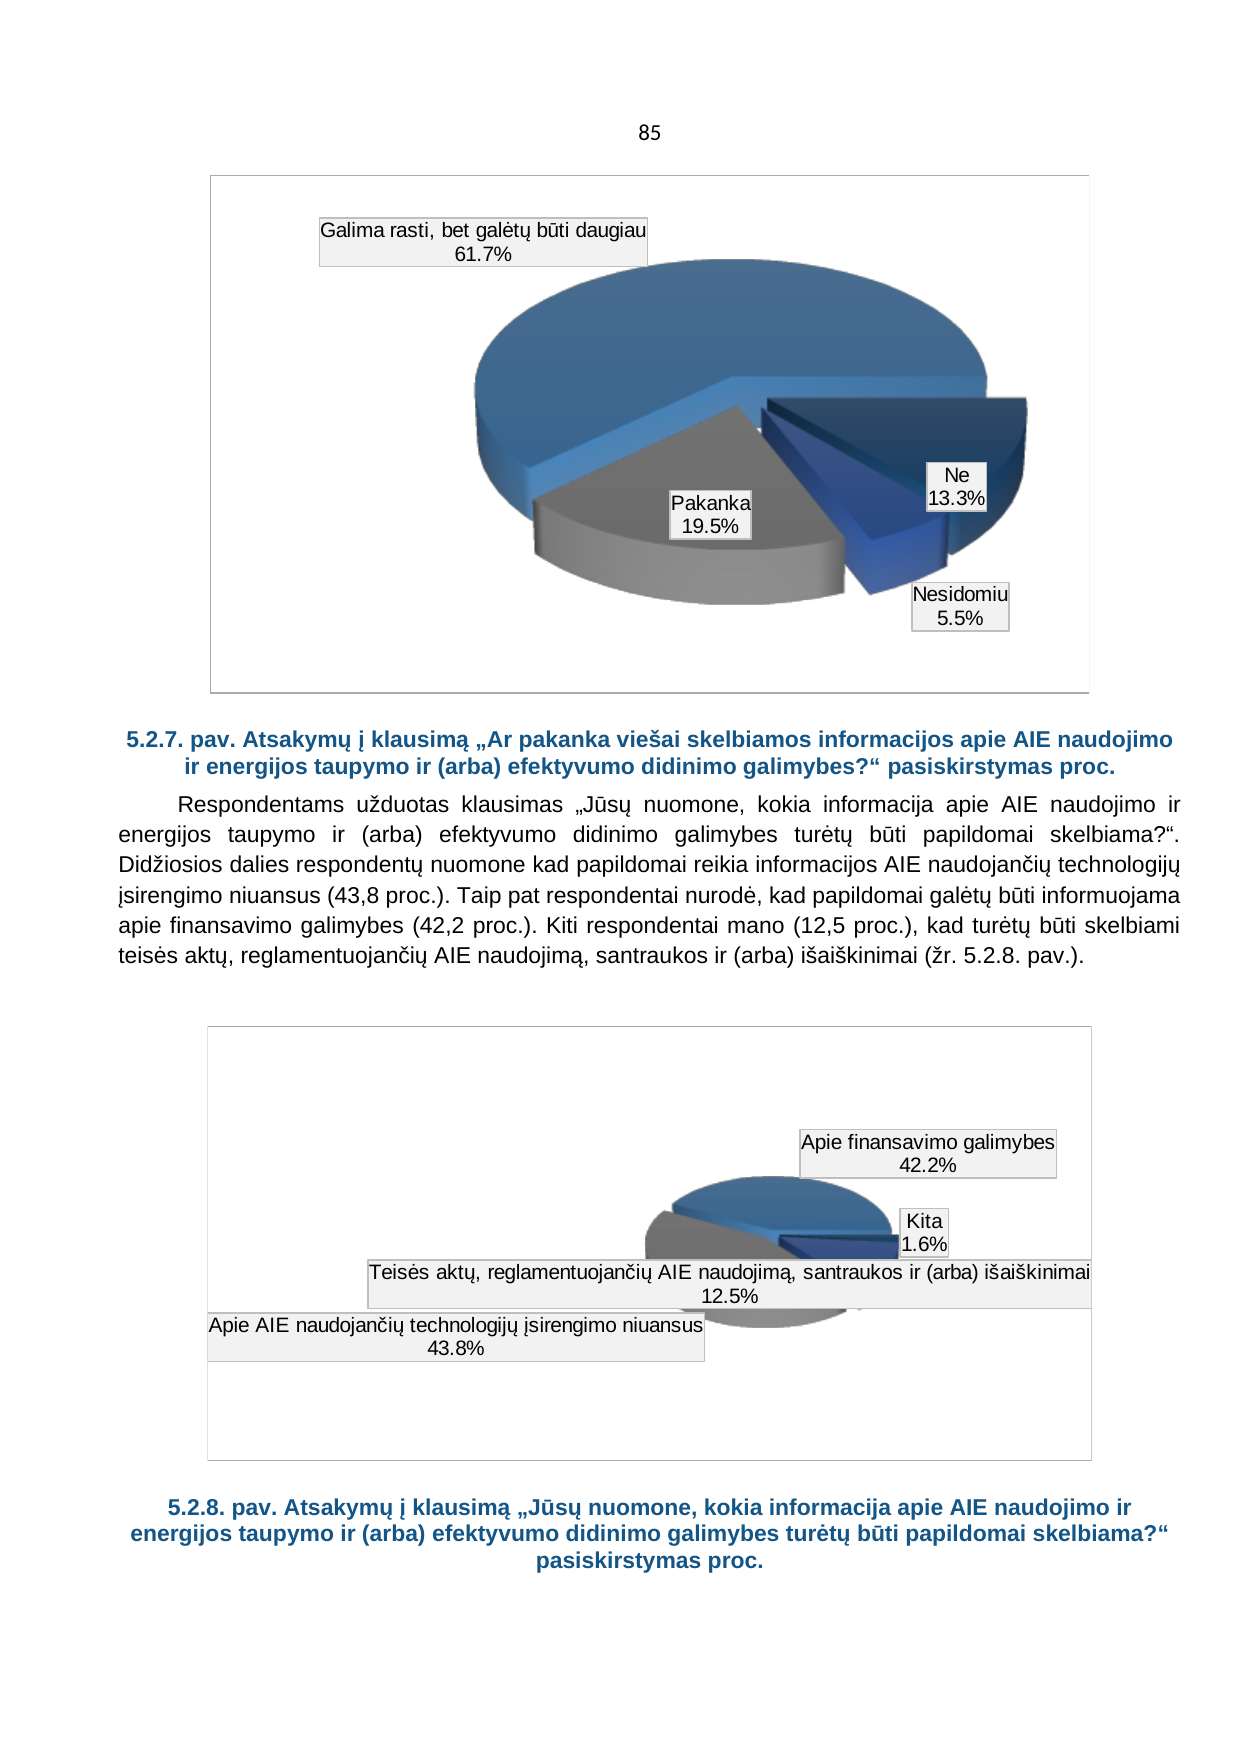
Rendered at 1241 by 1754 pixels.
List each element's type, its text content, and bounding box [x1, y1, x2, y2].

subtitle 5.2.7. pav. Atsakymų į klausimą „Ar pakanka viešai skelbiamos informacijos apie AIE naudojimo ir energijos taupymo ir (arba) efektyvumo didinimo galimybes?“ pasiskirstymas proc. [118, 726, 1181, 779]
subtitle 5.2.8. pav. Atsakymų į klausimą „Jūsų nuomone, kokia informacija apie AIE naudojimo ir energijos taupymo ir (arba) efektyvumo didinimo galimybes turėtų būti papildomai skelbiama?“ pasiskirstymas proc. [118, 1494, 1181, 1573]
text Respondentams užduotas klausimas „Jūsų nuomone, kokia informacija apie AIE naudojimo ir energijos taupymo ir (arba) efektyvumo didinimo galimybes turėtų būti papildomai skelbiama?“. Didžiosios dalies respondentų nuomone kad papildomai reikia informacijos AIE naudojančių technologijų įsirengimo niuansus (43,8 proc.). Taip pat respondentai nurodė, kad papildomai galėtų būti informuojama apie finansavimo galimybes (42,2 proc.). Kiti respondentai mano (12,5 proc.), kad turėtų būti skelbiami teisės aktų, reglamentuojančių AIE naudojimą, santraukos ir (arba) išaiškinimai (žr. 5.2.8. pav.). [118, 791, 1181, 968]
